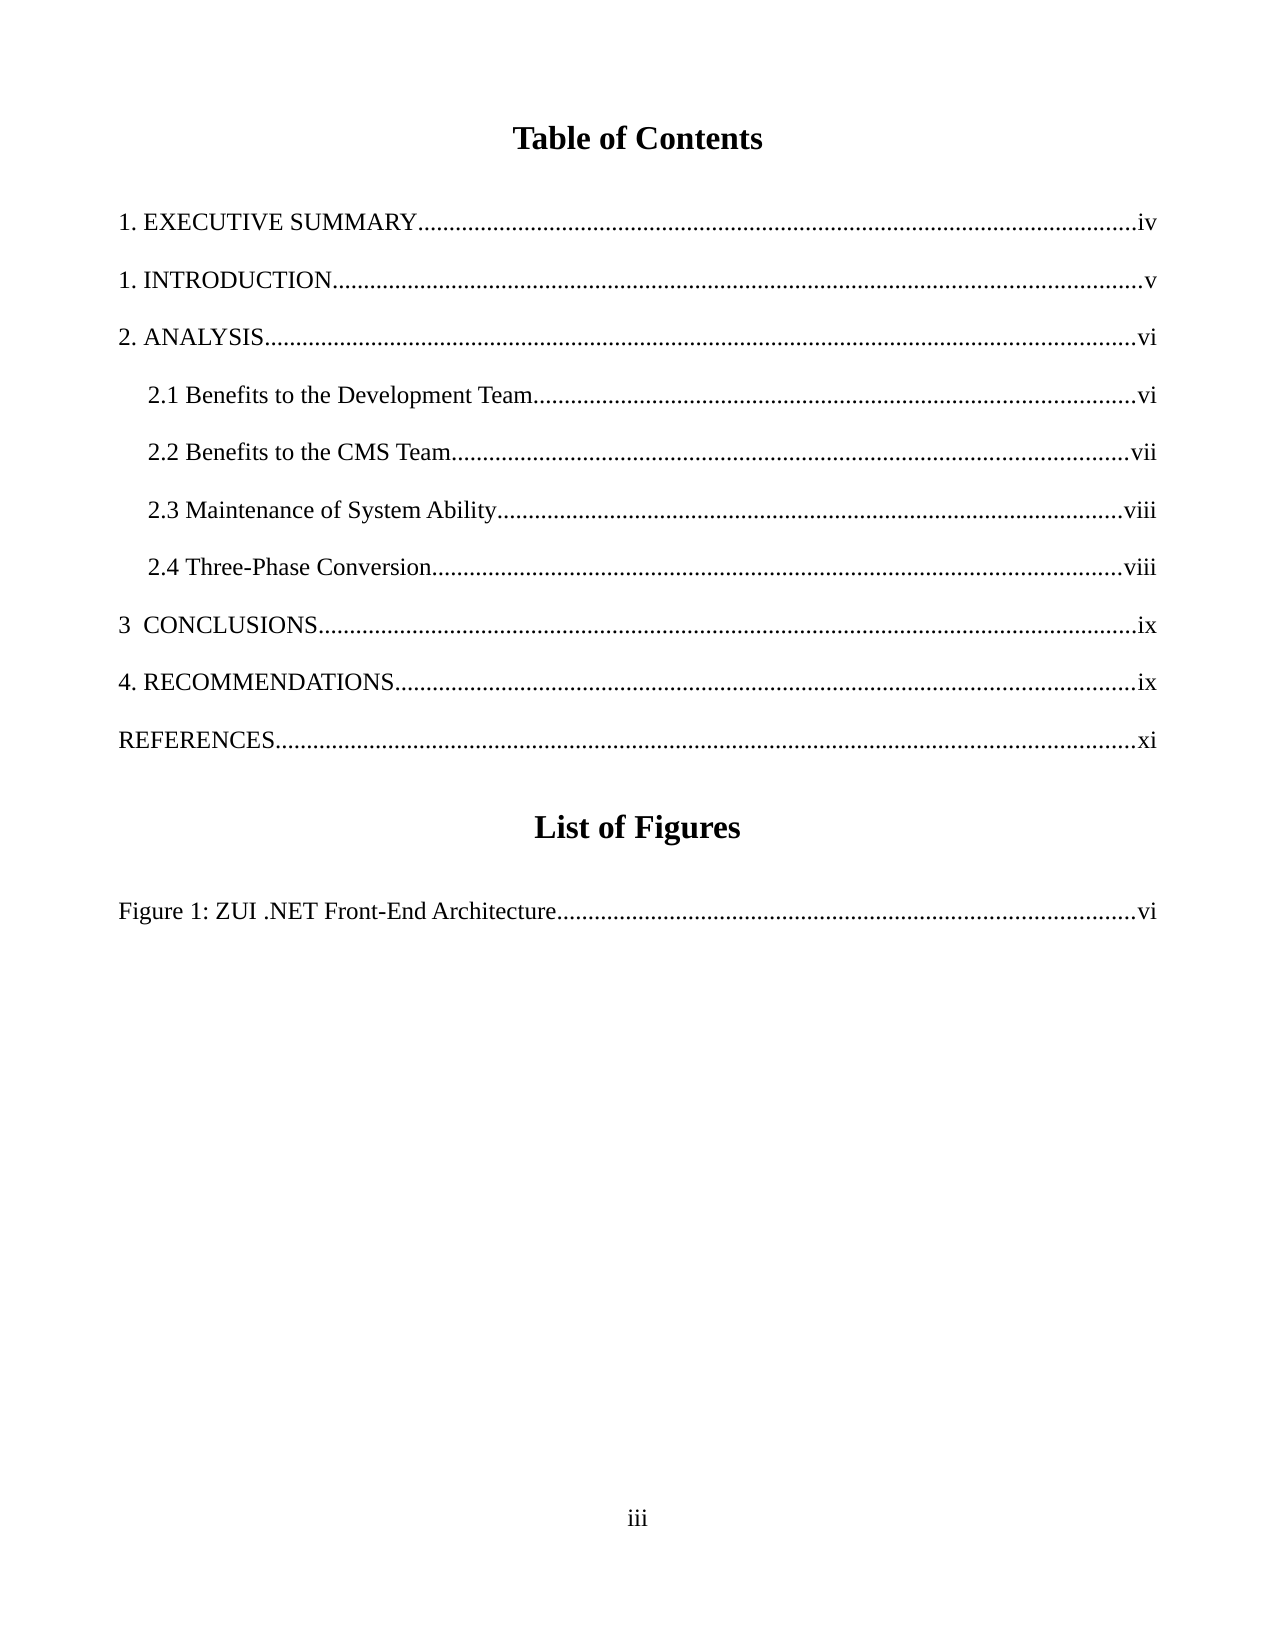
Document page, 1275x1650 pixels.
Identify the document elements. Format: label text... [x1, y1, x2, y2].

text REFERENCES xi [118, 725, 1157, 753]
text 2.4 Three-Phase Conversion viii [148, 552, 1157, 581]
text 1. INTRODUCTION v [118, 265, 1157, 293]
text 4. RECOMMENDATIONS ix [118, 667, 1157, 696]
text 2.1 Benefits to the Development Team vi [148, 380, 1157, 408]
subtitle Table of Contents [118, 118, 1157, 156]
text 2.3 Maintenance of System Ability viii [148, 495, 1157, 523]
text 2. ANALYSIS vi [118, 322, 1157, 351]
subtitle List of Figures [118, 807, 1157, 846]
text 1. EXECUTIVE SUMMARY iv [118, 207, 1157, 236]
text Figure 1: ZUI .NET Front-End Architecture vi [118, 896, 1157, 925]
text 3 CONCLUSIONS ix [118, 610, 1157, 638]
text 2.2 Benefits to the CMS Team vii [148, 437, 1157, 466]
